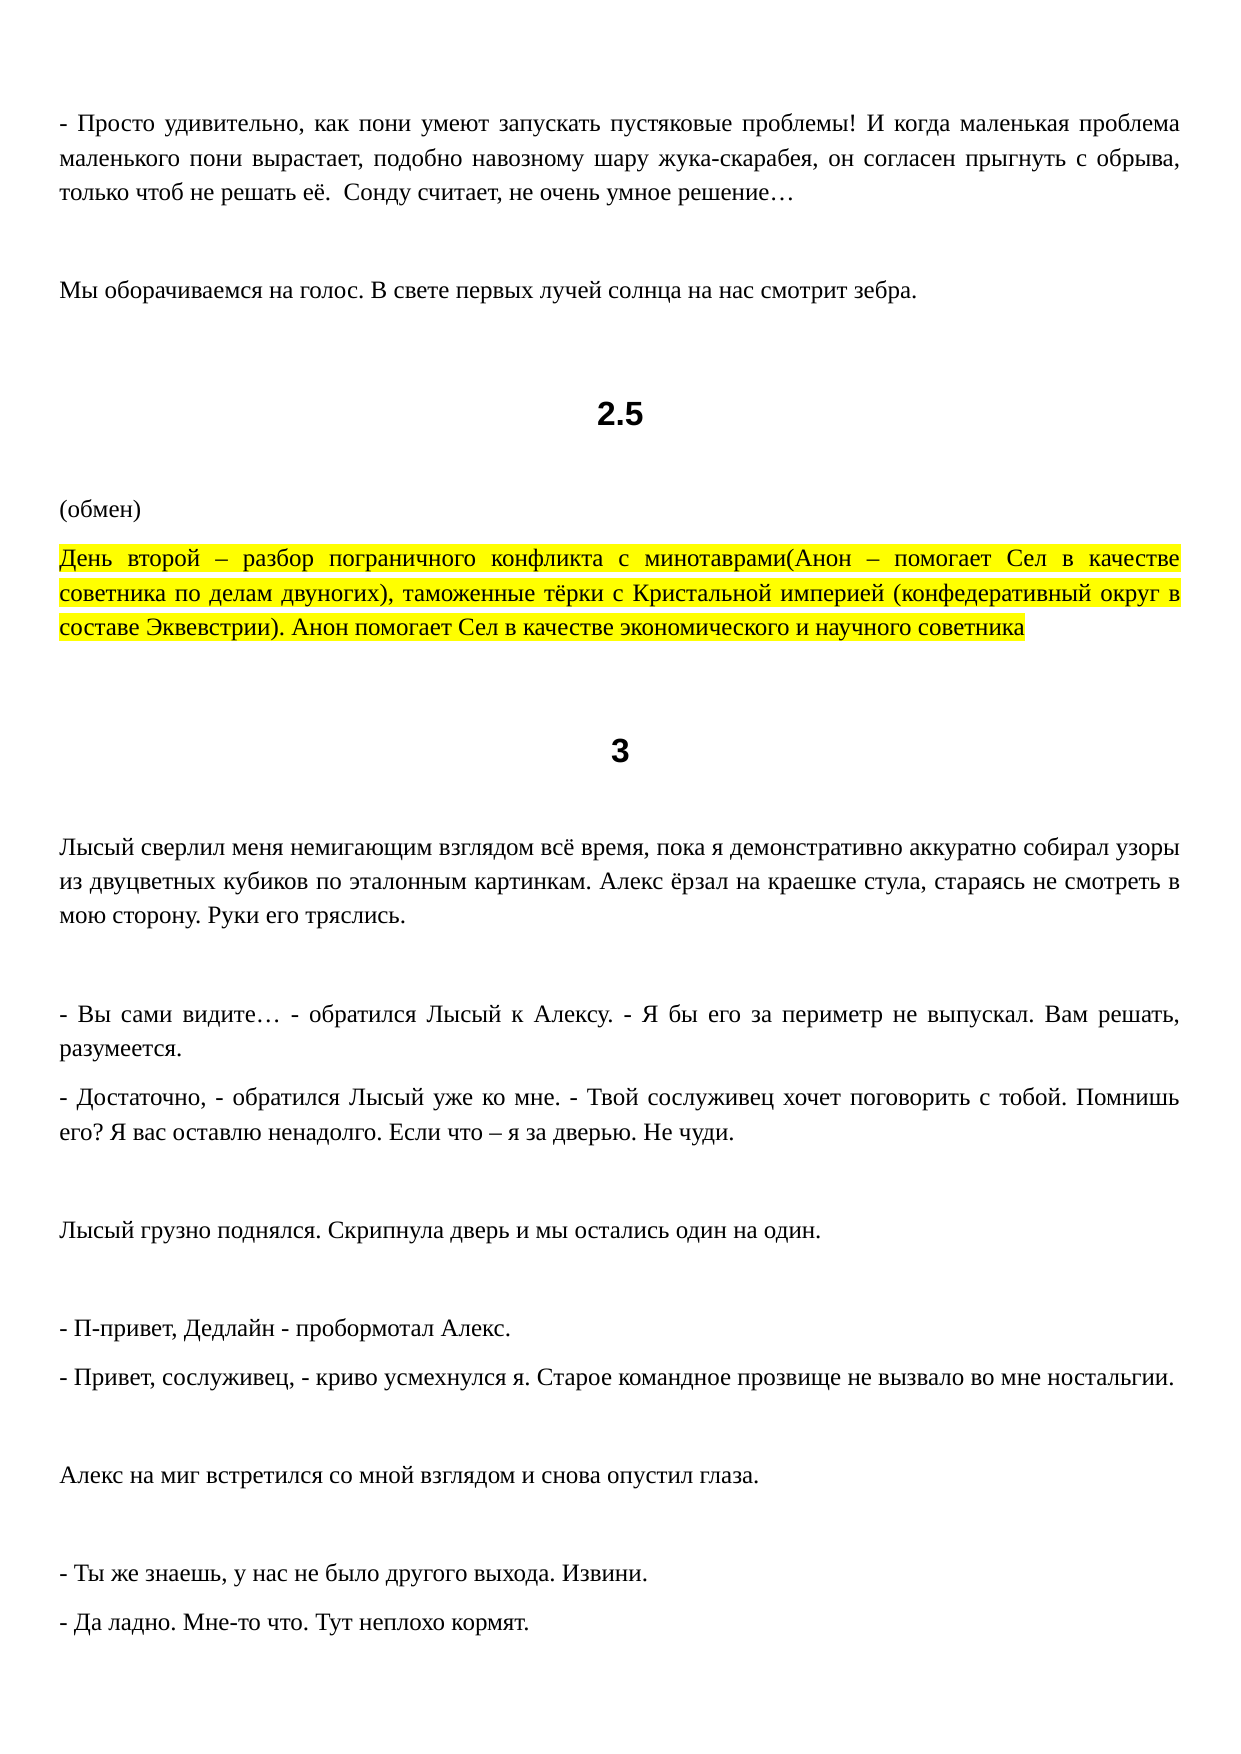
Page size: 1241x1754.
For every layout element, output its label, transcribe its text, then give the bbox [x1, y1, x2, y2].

text День второй – разбор пограничного конфликта с минотаврами(Анон – помогает Сел в качестве советника по делам двуногих), таможенные тёрки с Кристальной империей (конфедеративный округ в составе Эквевстрии). Анон помогает Сел в качестве экономического и научного советника [59, 543, 1181, 641]
text Алекс на миг встретился со мной взглядом и снова опустил глаза. [59, 1460, 1181, 1489]
text Лысый грузно поднялся. Скрипнула дверь и мы остались один на один. [59, 1215, 1181, 1243]
subtitle 3 [59, 731, 1181, 770]
text (обмен) [59, 494, 1181, 523]
text - Достаточно, - обратился Лысый уже ко мне. - Твой сослуживец хочет поговорить с тобой. Помнишь его? Я вас оставлю ненадолго. Если что – я за дверью. Не чуди. [59, 1082, 1181, 1145]
subtitle 2.5 [59, 394, 1181, 433]
text - П-привет, Дедлайн - пробормотал Алекс. [59, 1313, 1181, 1342]
text - Ты же знаешь, у нас не было другого выхода. Извини. [59, 1558, 1181, 1587]
text Лысый сверлил меня немигающим взглядом всё время, пока я демонстративно аккуратно собирал узоры из двуцветных кубиков по эталонным картинкам. Алекс ёрзал на краешке стула, стараясь не смотреть в мою сторону. Руки его тряслись. [59, 832, 1181, 929]
text - Да ладно. Мне-то что. Тут неплохо кормят. [59, 1607, 1181, 1636]
text - Привет, сослуживец, - криво усмехнулся я. Старое командное прозвище не вызвало во мне ностальгии. [59, 1362, 1181, 1391]
text Мы оборачиваемся на голос. В свете первых лучей солнца на нас смотрит зебра. [59, 275, 1181, 304]
text - Просто удивительно, как пони умеют запускать пустяковые проблемы! И когда маленькая проблема маленького пони вырастает, подобно навозному шару жука-скарабея, он согласен прыгнуть с обрыва, только чтоб не решать её. Сонду считает, не очень умное решение… [59, 108, 1181, 206]
text - Вы сами видите… - обратился Лысый к Алексу. - Я бы его за периметр не выпускал. Вам решать, разумеется. [59, 999, 1181, 1062]
